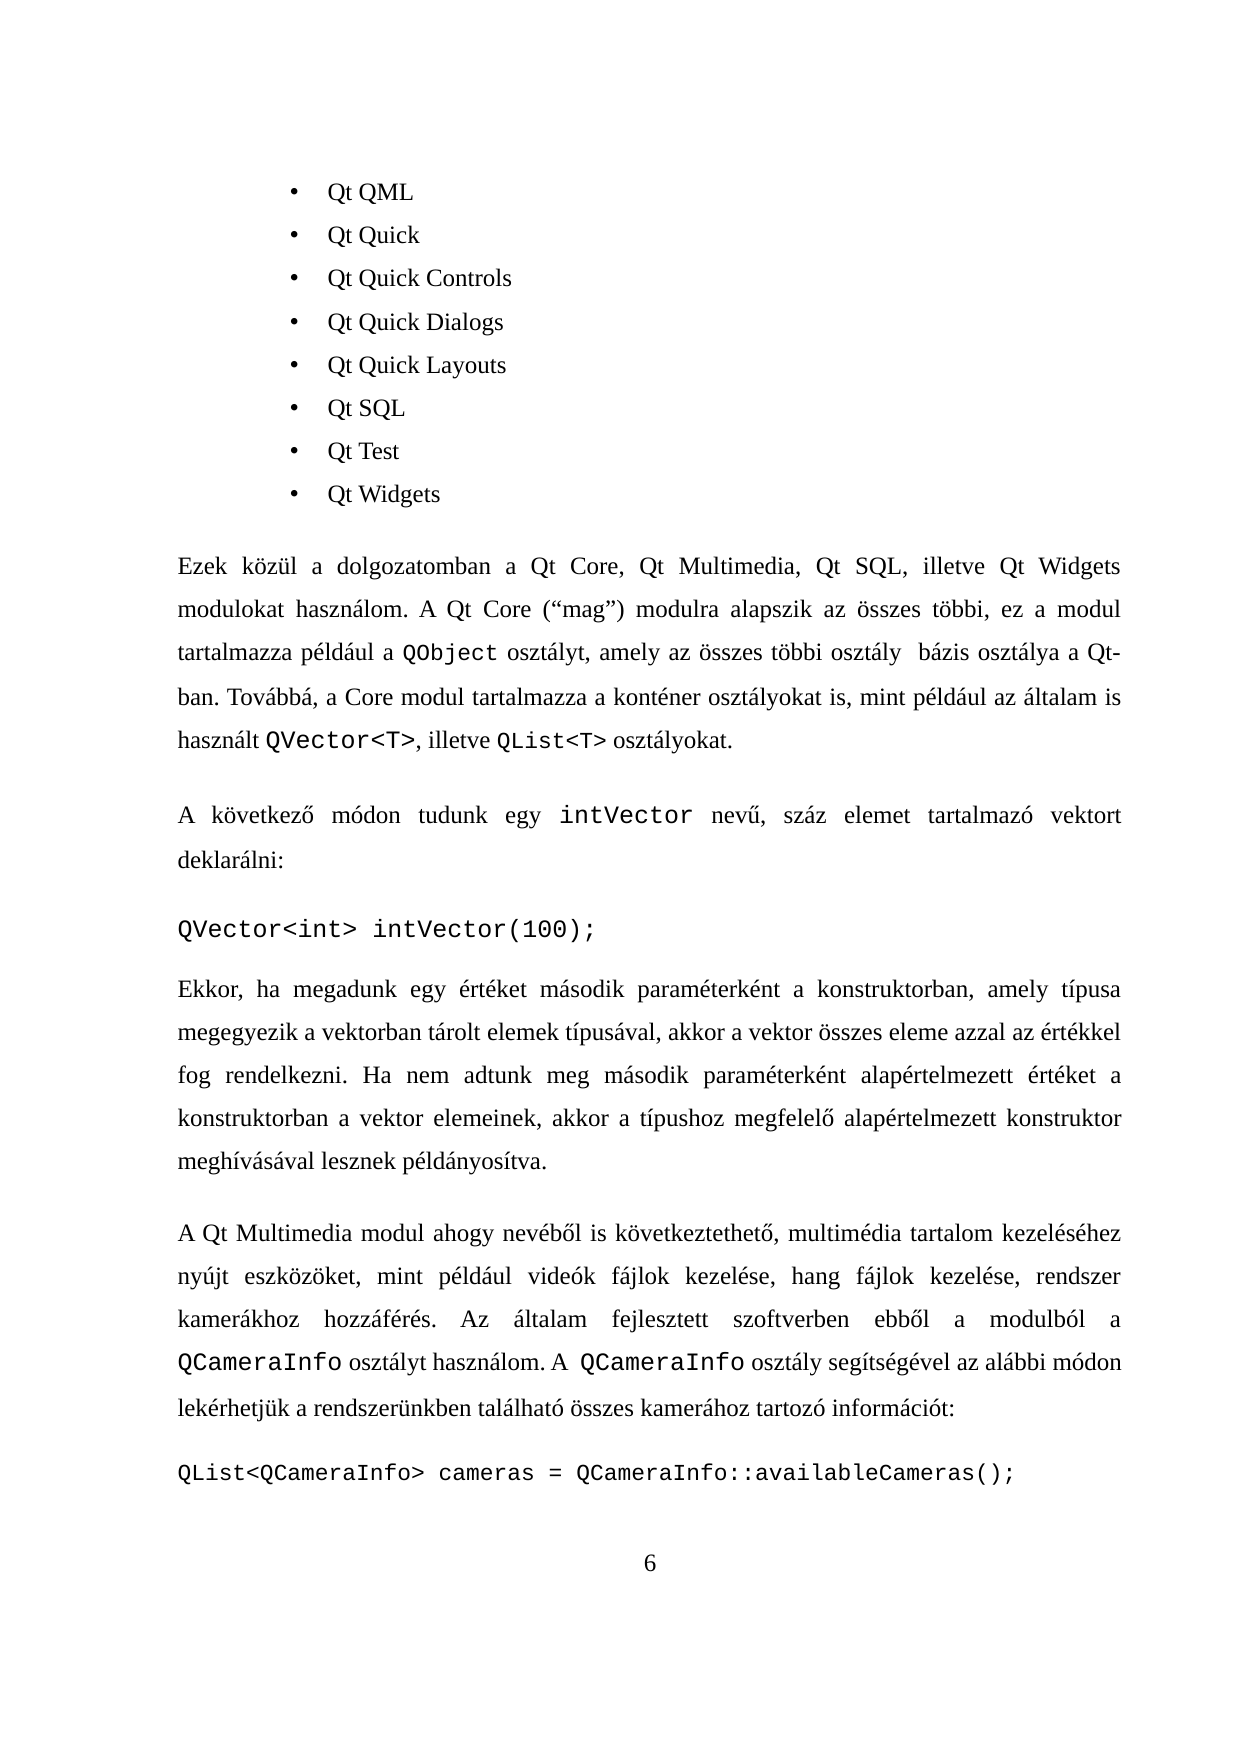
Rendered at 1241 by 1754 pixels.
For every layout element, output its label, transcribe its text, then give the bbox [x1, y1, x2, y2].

list Qt Quick Dialogs [290, 307, 1122, 335]
list Qt Quick Controls [290, 263, 1122, 292]
list Qt Widgets [290, 479, 1122, 508]
list Qt Quick [290, 220, 1122, 249]
text QList<QCameraInfo> cameras = QCameraInfo::availableCameras(); [177, 1462, 1122, 1488]
list Qt Quick Layouts [290, 350, 1122, 378]
text A Qt Multimedia modul ahogy nevéből is következtethető, multimédia tartalom kezeléséhez nyújt eszközöket, mint például videók fájlok kezelése, hang fájlok kezelése, rendszer kamerákhoz hozzáférés. Az általam fejlesztett szoftverben ebből a modulból a QCameraInfo osztályt használom. A QCameraInfo osztály segítségével az alábbi módon lekérhetjük a rendszerünkben található összes kamerához tartozó információt: [177, 1218, 1122, 1421]
text QVector<int> intVector(100); [177, 917, 1122, 945]
text Ezek közül a dolgozatomban a Qt Core, Qt Multimedia, Qt SQL, illetve Qt Widgets modulokat használom. A Qt Core (“mag”) modulra alapszik az összes többi, ez a modul tartalmazza például a QObject osztályt, amely az összes többi osztály bázis osztálya a Qt-ban. Továbbá, a Core modul tartalmazza a konténer osztályokat is, mint például az általam is használt QVector<T>, illetve QList<T> osztályokat. [177, 551, 1122, 756]
list Qt QML [290, 177, 1122, 206]
text Ekkor, ha megadunk egy értéket második paraméterként a konstruktorban, amely típusa megegyezik a vektorban tárolt elemek típusával, akkor a vektor összes eleme azzal az értékkel fog rendelkezni. Ha nem adtunk meg második paraméterként alapértelmezett értéket a konstruktorban a vektor elemeinek, akkor a típushoz megfelelő alapértelmezett konstruktor meghívásával lesznek példányosítva. [177, 974, 1122, 1175]
list Qt SQL [290, 393, 1122, 422]
text A következő módon tudunk egy intVector nevű, száz elemet tartalmazó vektort deklarálni: [177, 800, 1122, 874]
list Qt Test [290, 436, 1122, 465]
